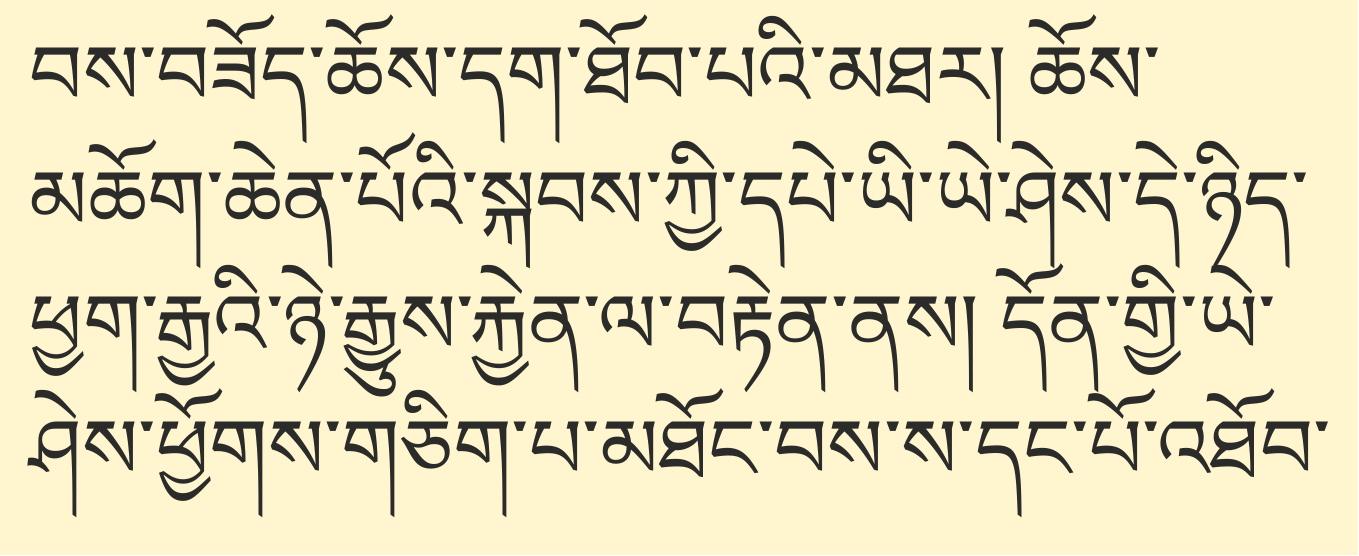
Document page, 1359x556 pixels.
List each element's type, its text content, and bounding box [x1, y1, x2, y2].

text བས་བཟོད་ཆོས་དག་ཐོབ་པའི་མཐར། ཆོས་མཆོག་ཆེན་པོའི་སྐབས་ཀྱི་དཔེ་ཡི་ཡེ་ཤེས་དེ་ཉིད་ཕྱག་རྒྱའི་ཉེ་རྒྱུས་རྐྱེན་ལ་བརྟེན་ནས། དོན་གྱི་ཡེ་ཤེས་ཕྱོགས་གཅིག་པ་མཐོང་བས་ས་དང་པོ་འཐོབ་ [29, 29, 1346, 513]
